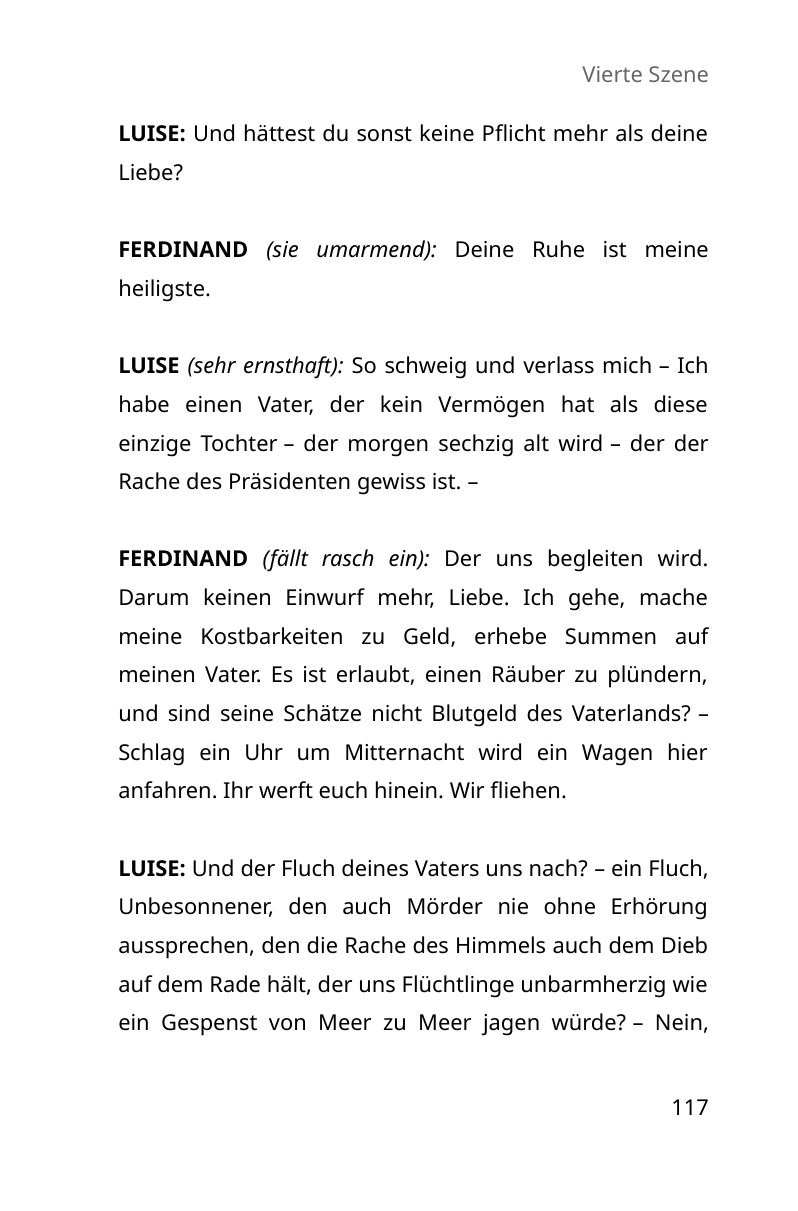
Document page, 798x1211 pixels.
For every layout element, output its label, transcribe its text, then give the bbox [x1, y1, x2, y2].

text LUISE: Und hättest du sonst keine Pflicht mehr als deine Liebe? [118, 118, 709, 187]
text LUISE (sehr ernsthaft): So schweig und verlass mich – Ich habe einen Vater, der kein Vermögen hat als diese einzige Tochter – der morgen sechzig alt wird – der der Rache des Präsidenten gewiss ist. – [118, 323, 709, 496]
text FERDINAND (fällt rasch ein): Der uns begleiten wird. Darum keinen Einwurf mehr, Liebe. Ich gehe, mache meine Kostbarkeiten zu Geld, erhebe Summen auf meinen Vater. Es ist erlaubt, einen Räuber zu plündern, und sind seine Schätze nicht Blutgeld des Vaterlands? – Schlag ein Uhr um Mitternacht wird ein Wagen hier anfahren. Ihr werft euch hinein. Wir fliehen. [118, 517, 709, 805]
text LUISE: Und der Fluch deines Vaters uns nach? – ein Fluch, Unbesonnener, den auch Mörder nie ohne Erhörung aussprechen, den die Rache des Himmels auch dem Dieb auf dem Rade hält, der uns Flüchtlinge unbarmherzig wie ein Gespenst von Meer zu Meer jagen würde? – Nein, [118, 826, 709, 1037]
text FERDINAND (sie umarmend): Deine Ruhe ist meine heiligste. [118, 207, 709, 303]
